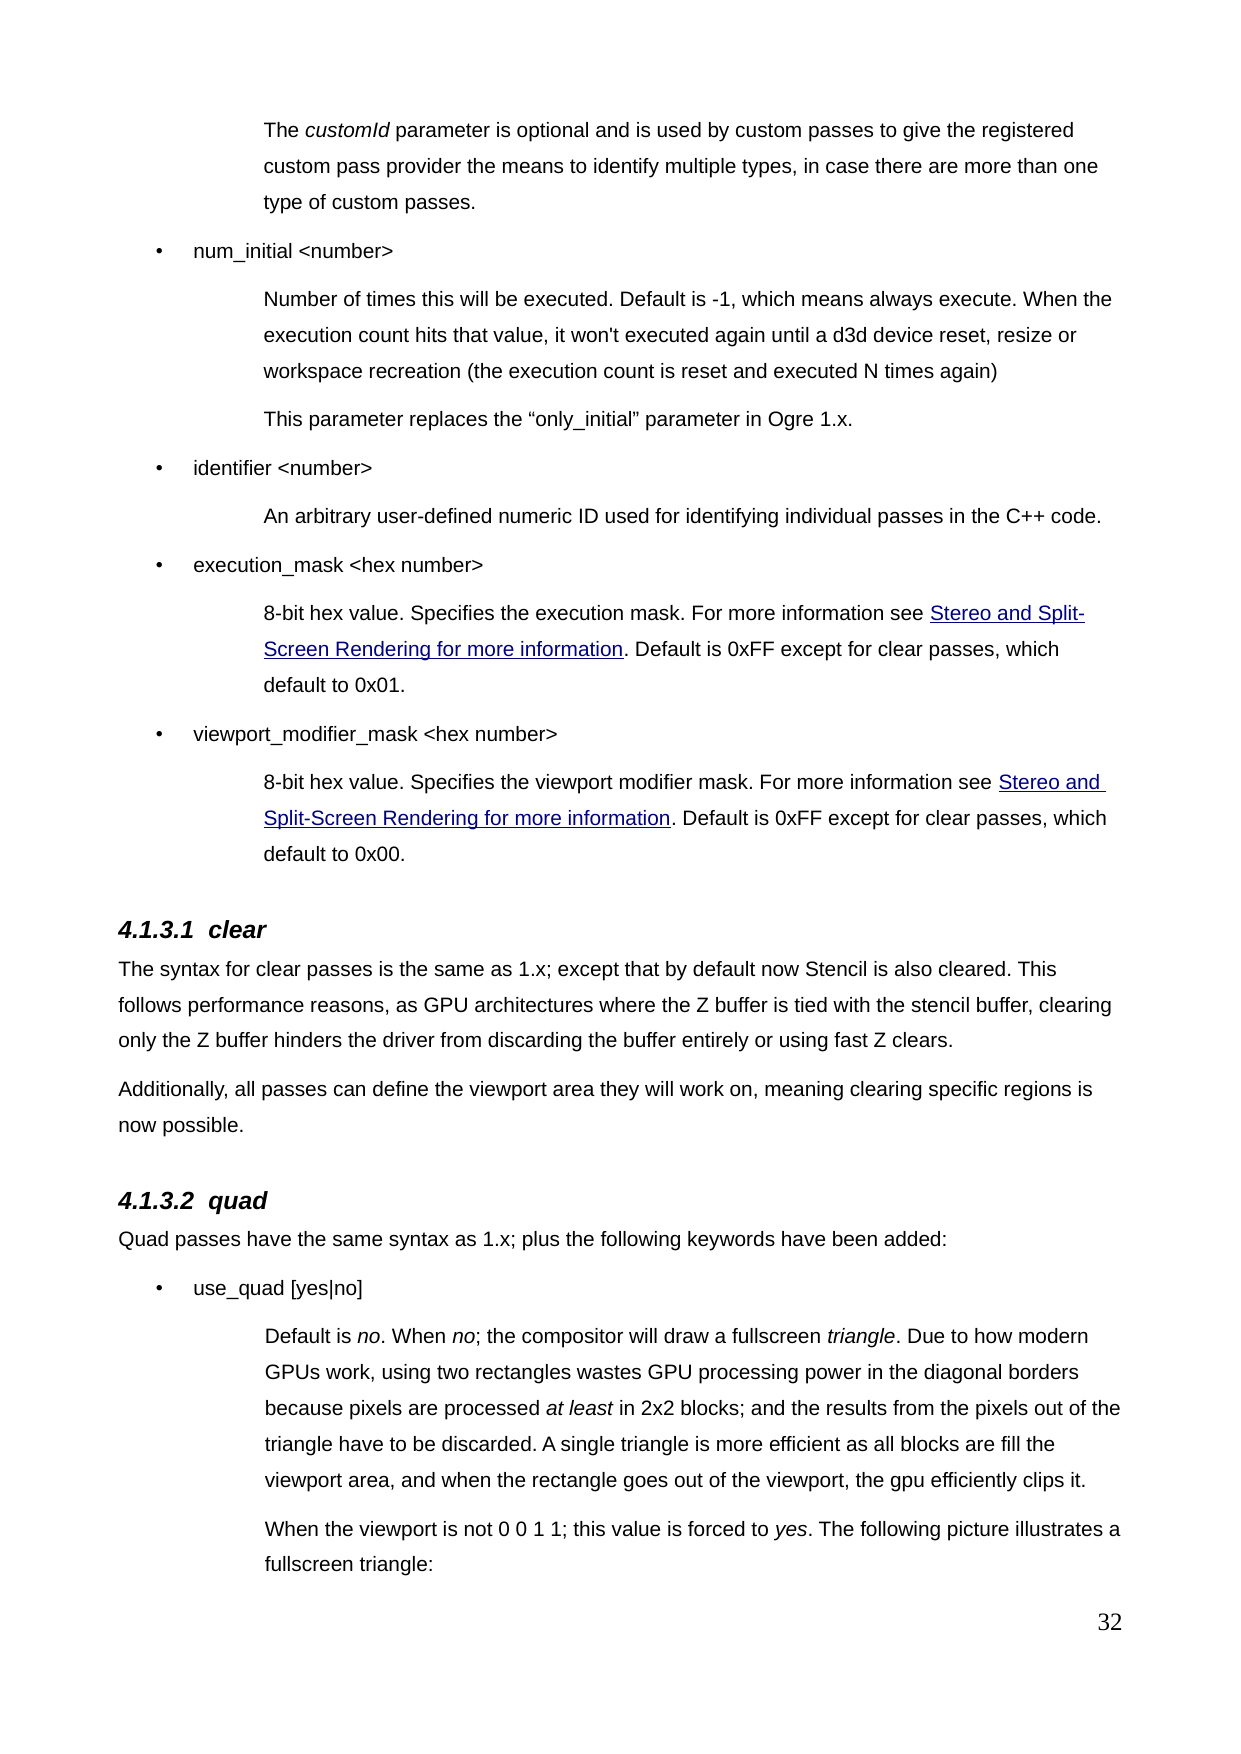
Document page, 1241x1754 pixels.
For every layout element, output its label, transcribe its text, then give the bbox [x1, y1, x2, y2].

list num_initial <number> [156, 238, 1122, 262]
list identifier <number> [156, 456, 1122, 480]
list use_quad [yes|no] [156, 1276, 1122, 1300]
list viewport_modifier_mask <hex number> [156, 722, 1122, 746]
text Quad passes have the same syntax as 1.x; plus the following keywords have been added: [118, 1227, 1122, 1251]
text This parameter replaces the “only_initial” parameter in Ogre 1.x. [263, 407, 1122, 431]
text When the viewport is not 0 0 1 1; this value is forced to yes. The following picture illustrates a fullscreen triangle: [264, 1516, 1122, 1576]
text Additionally, all passes can define the viewport area they will work on, meaning clearing specific regions is now possible. [118, 1077, 1122, 1137]
text Default is no. When no; the compositor will draw a fullscreen triangle. Due to how modern GPUs work, using two rectangles wastes GPU processing power in the diagonal borders because pixels are processed at least in 2x2 blocks; and the results from the pixels out of the triangle have to be discarded. A single triangle is more efficient as all blocks are fill the viewport area, and when the rectangle goes out of the viewport, the gpu efficiently clips it. [264, 1324, 1122, 1492]
text 8-bit hex value. Specifies the viewport modifier mask. For more information see Stereo and Split-Screen Rendering for more information. Default is 0xFF except for clear passes, which default to 0x00. [263, 770, 1122, 866]
subtitle clear [118, 915, 1122, 944]
list execution_mask <hex number> [156, 553, 1122, 577]
text 8-bit hex value. Specifies the execution mask. For more information see Stereo and Split-Screen Rendering for more information. Default is 0xFF except for clear passes, which default to 0x01. [263, 601, 1122, 697]
text The syntax for clear passes is the same as 1.x; except that by default now Stencil is also cleared. This follows performance reasons, as GPU architectures where the Z buffer is tied with the stencil buffer, clearing only the Z buffer hinders the driver from discarding the buffer entirely or using fast Z clears. [118, 956, 1122, 1052]
text Number of times this will be executed. Default is -1, which means always execute. When the execution count hits that value, it won't executed again until a d3d device reset, resize or workspace recreation (the execution count is reset and executed N times again) [263, 287, 1122, 383]
text The customId parameter is optional and is used by custom passes to give the registered custom pass provider the means to identify multiple types, in case there are more than one type of custom passes. [263, 118, 1122, 214]
text An arbitrary user-defined numeric ID used for identifying individual passes in the C++ code. [263, 504, 1122, 528]
subtitle quad [118, 1186, 1122, 1215]
